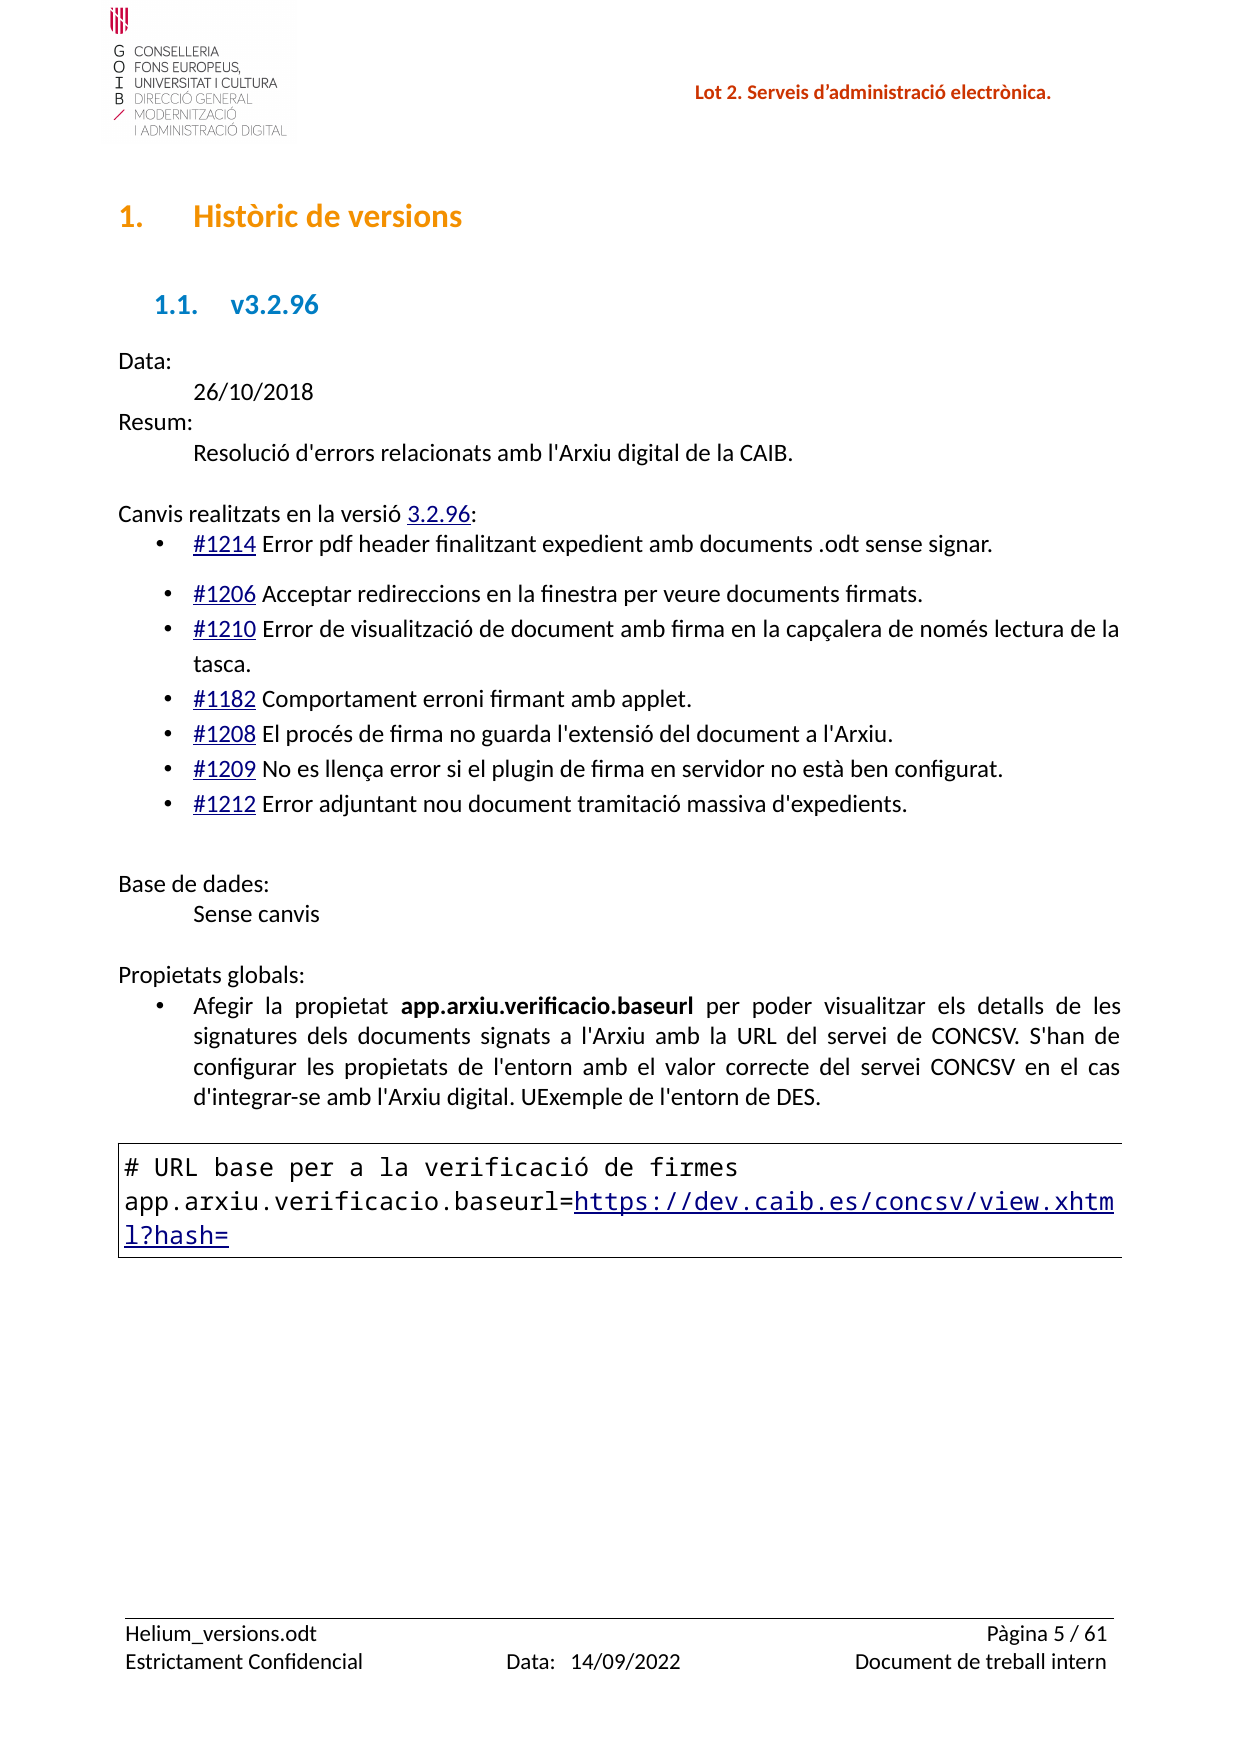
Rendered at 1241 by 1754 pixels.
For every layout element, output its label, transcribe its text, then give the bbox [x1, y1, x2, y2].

text Data: [118, 345, 1122, 376]
text 26/10/2018 [118, 376, 1122, 406]
text Resum: [118, 406, 1122, 437]
list #1210 Error de visualització de document amb firma en la capçalera de només lectura de la tasca. [164, 613, 1122, 678]
list #1206 Acceptar redireccions en la finestra per veure documents firmats. [164, 578, 1122, 608]
list #1209 No es llença error si el plugin de firma en servidor no està ben configurat. [164, 753, 1122, 783]
text Canvis realitzats en la versió 3.2.96: [118, 498, 1122, 528]
text Resolució d'errors relacionats amb l'Arxiu digital de la CAIB. [118, 437, 1122, 467]
list #1214 Error pdf header finalitzant expedient amb documents .odt sense signar. [156, 528, 1122, 559]
text Base de dades: [118, 868, 1122, 898]
list #1212 Error adjuntant nou document tramitació massiva d'expedients. [164, 788, 1122, 818]
table_header # URL base per a la verificació de firmes app.arxiu.verificacio.baseurl=https://dev.caib.es/concsv/view.xhtml?hash= [119, 1144, 1122, 1257]
picture [100, 0, 297, 144]
subtitle Històric de versions [118, 195, 1122, 236]
list #1208 El procés de firma no guarda l'extensió del document a l'Arxiu. [164, 718, 1122, 748]
list Afegir la propietat app.arxiu.verificacio.baseurl per poder visualitzar els detalls de les signatures dels documents signats a l'Arxiu amb la URL del servei de CONCSV. S'han de configurar les propietats de l'entorn amb el valor correcte del servei CONCSV en el cas d'integrar-se amb l'Arxiu digital. UExemple de l'entorn de DES. [156, 990, 1122, 1112]
list #1182 Comportament erroni firmant amb applet. [164, 683, 1122, 713]
subtitle v3.2.96 [153, 286, 1122, 321]
text Propietats globals: [118, 959, 1122, 990]
text Sense canvis [118, 898, 1122, 929]
